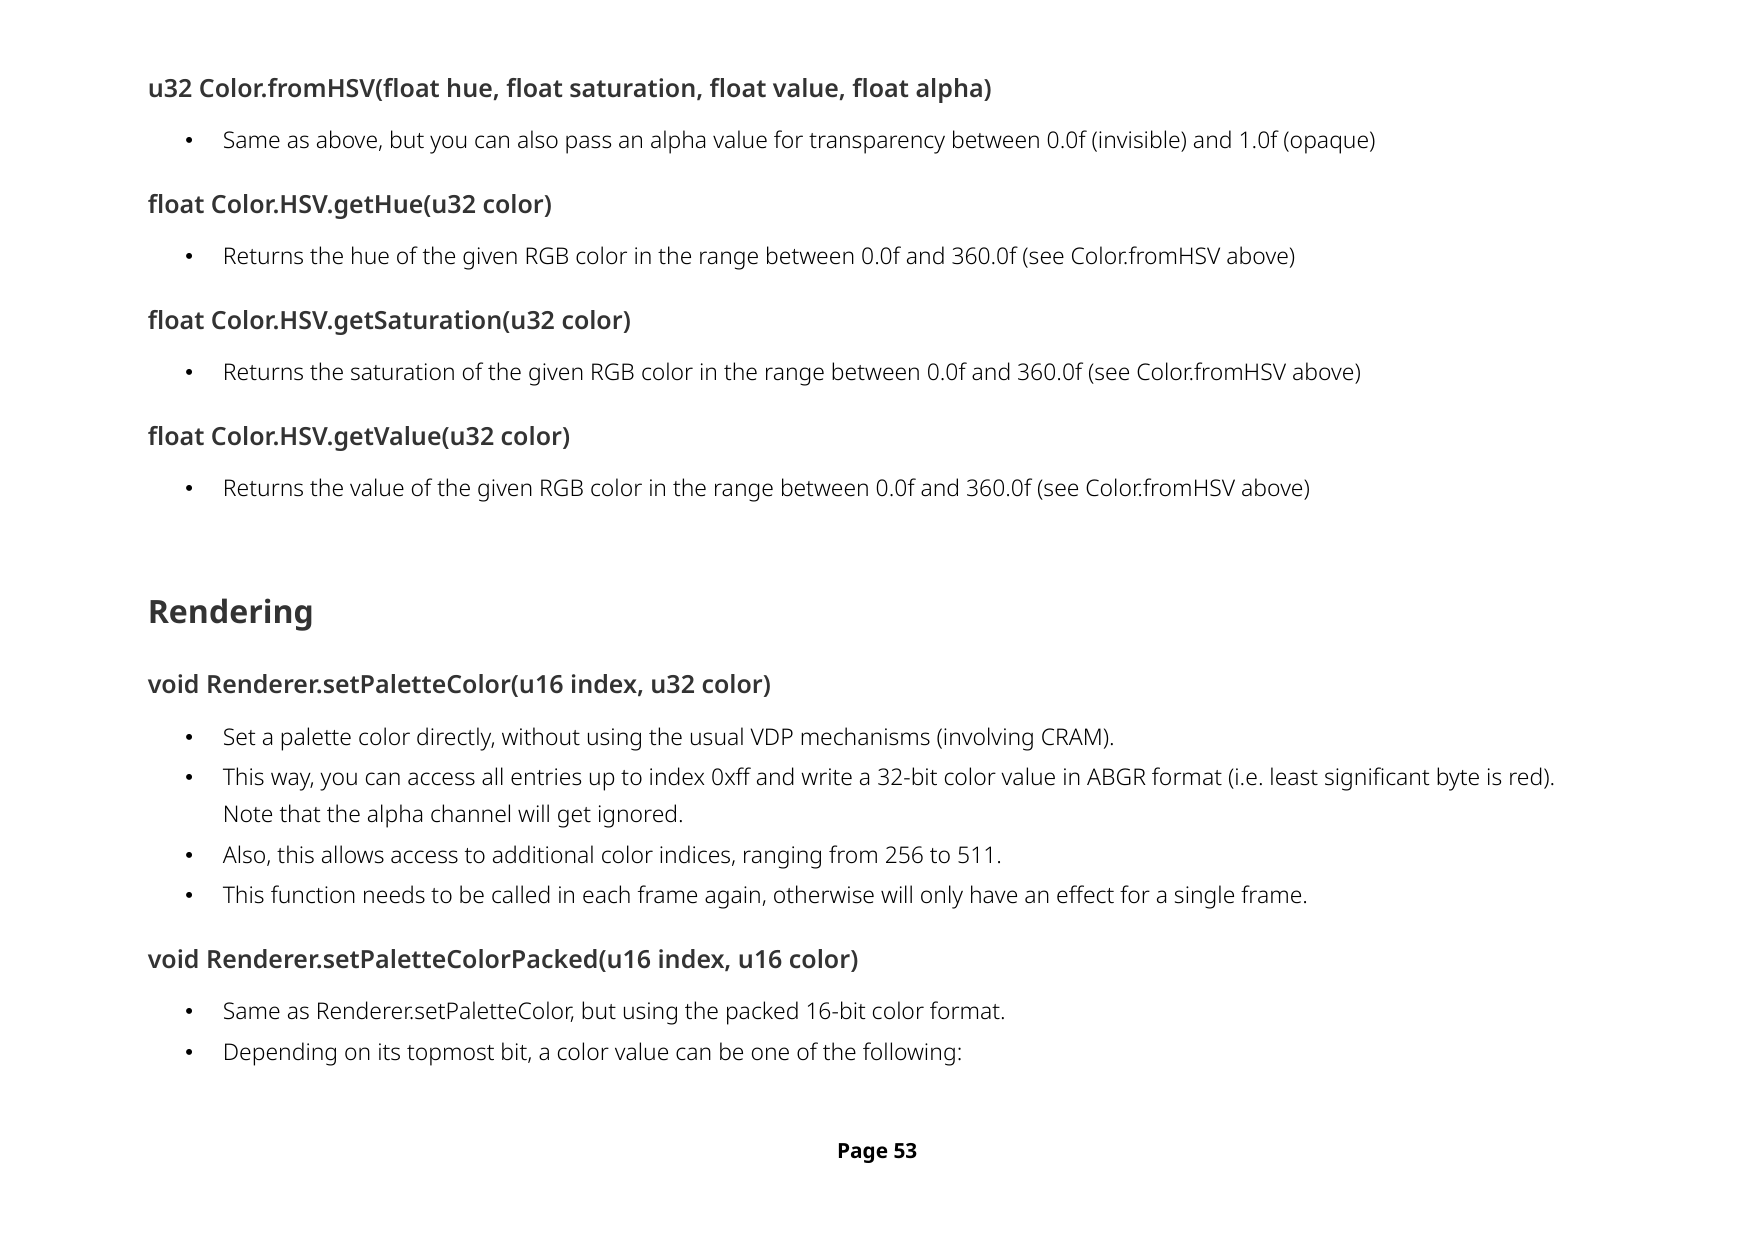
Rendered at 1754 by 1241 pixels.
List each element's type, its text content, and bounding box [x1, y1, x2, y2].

subtitle Rendering [148, 589, 1606, 633]
subtitle u32 Color.fromHSV(float hue, float saturation, float value, float alpha) [148, 71, 1606, 105]
list Same as Renderer.setPaletteColor, but using the packed 16-bit color format. [185, 995, 1606, 1026]
subtitle float Color.HSV.getSaturation(u32 color) [148, 302, 1606, 337]
list Returns the value of the given RGB color in the range between 0.0f and 360.0f (see Color.fromHSV above) [185, 472, 1606, 503]
list Depending on its topmost bit, a color value can be one of the following: [185, 1035, 1606, 1067]
list Same as above, but you can also pass an alpha value for transparency between 0.0f (invisible) and 1.0f (opaque) [185, 124, 1606, 155]
subtitle void Renderer.setPaletteColor(u16 index, u32 color) [148, 667, 1606, 701]
list This way, you can access all entries up to index 0xff and write a 32-bit color value in ABGR format (i.e. least significant byte is red). Note that the alpha channel will get ignored. [185, 761, 1606, 829]
subtitle void Renderer.setPaletteColorPacked(u16 index, u16 color) [148, 942, 1606, 976]
list Also, this allows access to additional color indices, ranging from 256 to 511. [185, 839, 1606, 870]
list Set a palette color directly, without using the usual VDP mechanisms (involving CRAM). [185, 720, 1606, 752]
list Returns the saturation of the given RGB color in the range between 0.0f and 360.0f (see Color.fromHSV above) [185, 356, 1606, 387]
subtitle float Color.HSV.getValue(u32 color) [148, 418, 1606, 452]
subtitle float Color.HSV.getHue(u32 color) [148, 187, 1606, 221]
list Returns the hue of the given RGB color in the range between 0.0f and 360.0f (see Color.fromHSV above) [185, 240, 1606, 271]
list This function needs to be called in each frame again, otherwise will only have an effect for a single frame. [185, 879, 1606, 910]
